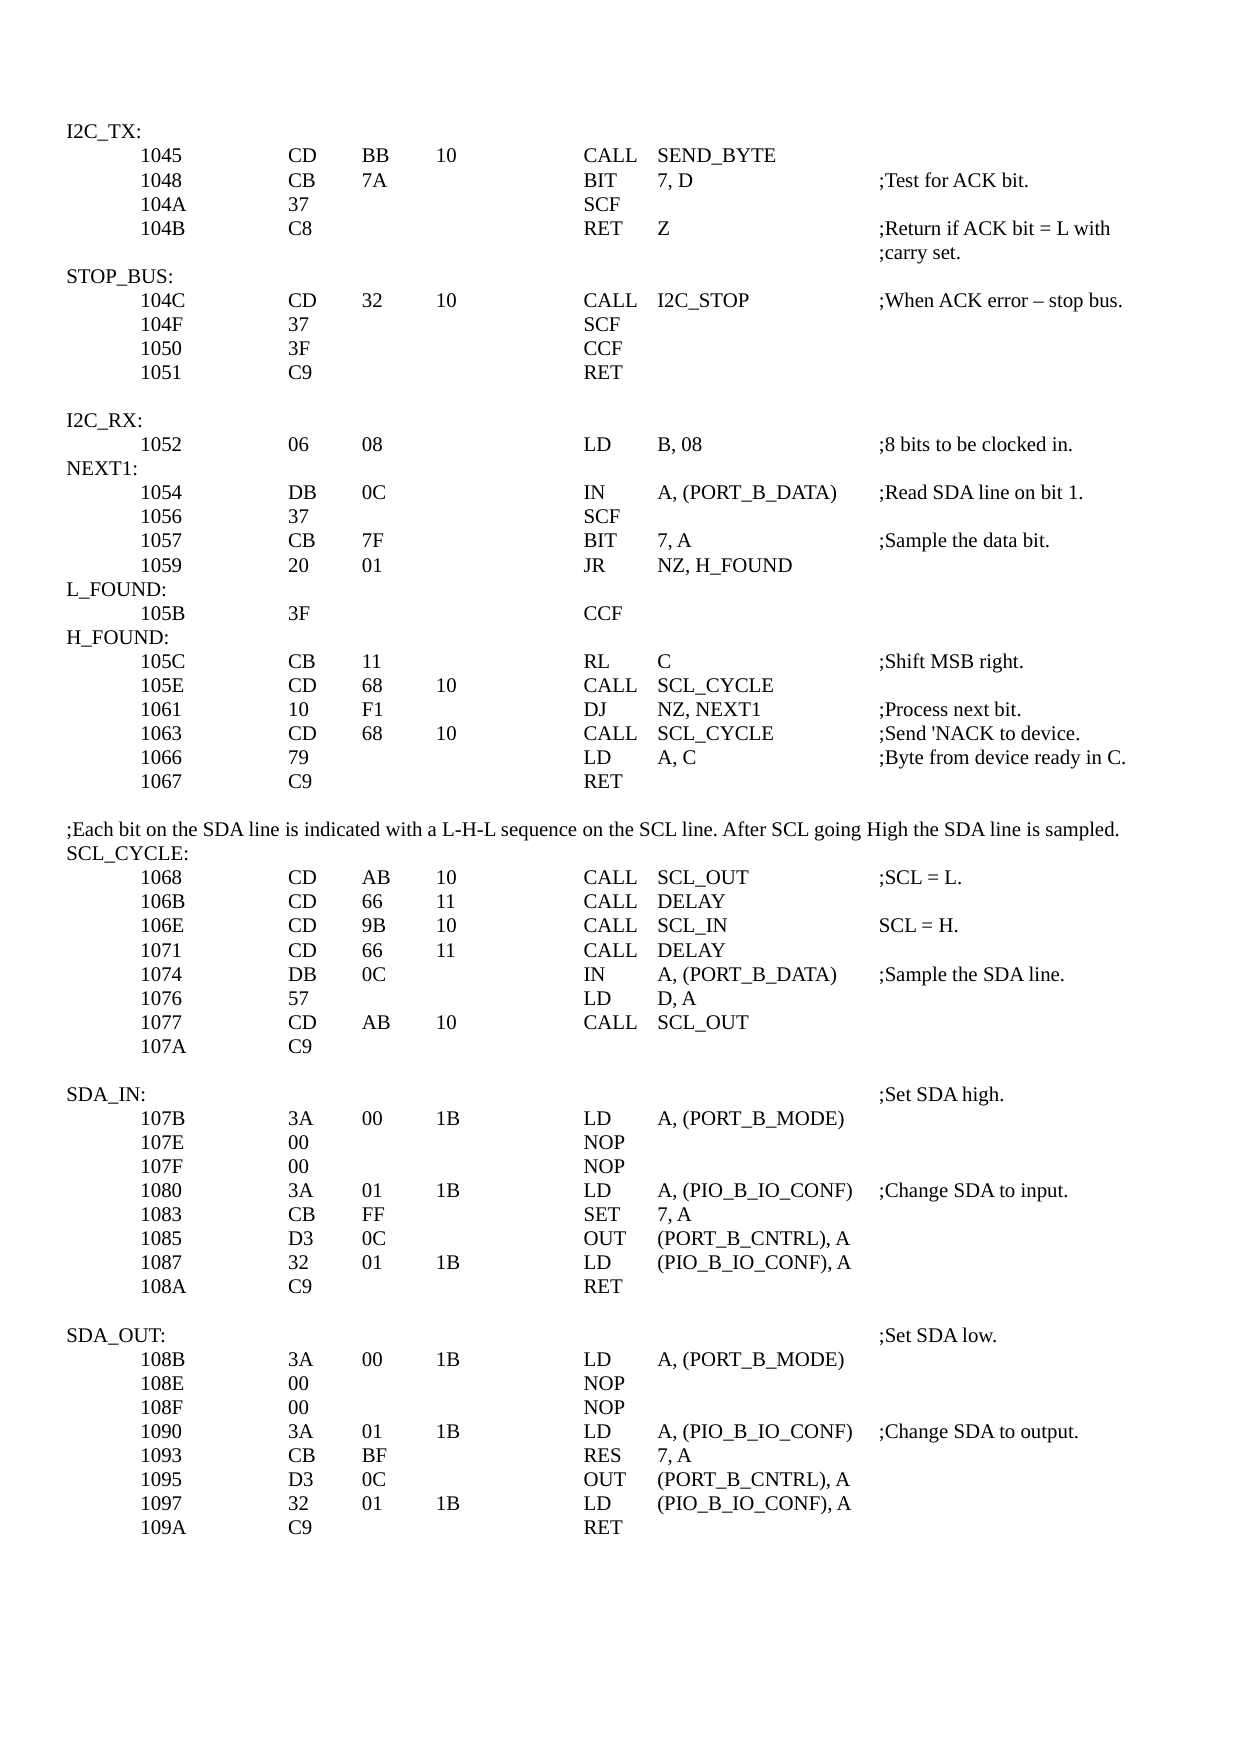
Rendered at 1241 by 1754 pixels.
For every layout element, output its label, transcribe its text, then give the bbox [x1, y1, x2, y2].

text 1045 CD BB 10 CALL SEND_BYTE [66, 143, 1172, 167]
text L_FOUND: [66, 577, 1172, 601]
text 1090 3A 01 1B LD A, (PIO_B_IO_CONF) ;Change SDA to output. [66, 1419, 1172, 1443]
text ;Each bit on the SDA line is indicated with a L-H-L sequence on the SCL line. After SCL going High the SDA line is sampled. [66, 817, 1172, 841]
text 1080 3A 01 1B LD A, (PIO_B_IO_CONF) ;Change SDA to input. [66, 1178, 1172, 1202]
text 1087 32 01 1B LD (PIO_B_IO_CONF), A [66, 1250, 1172, 1274]
text 1083 CB FF SET 7, A [66, 1202, 1172, 1226]
text 1095 D3 0C OUT (PORT_B_CNTRL), A [66, 1467, 1172, 1491]
text 107A C9 [66, 1034, 1172, 1058]
text I2C_TX: [66, 119, 1172, 143]
text 104A 37 SCF [66, 192, 1172, 216]
text 108B 3A 00 1B LD A, (PORT_B_MODE) [66, 1347, 1172, 1371]
text 1066 79 LD A, C ;Byte from device ready in C. [66, 745, 1172, 769]
text 1076 57 LD D, A [66, 986, 1172, 1010]
text 108A C9 RET [66, 1274, 1172, 1298]
text 104C CD 32 10 CALL I2C_STOP ;When ACK error – stop bus. [66, 288, 1172, 312]
text 109A C9 RET [66, 1515, 1172, 1539]
text 1051 C9 RET [66, 360, 1172, 384]
text SCL_CYCLE: [66, 841, 1172, 865]
text 1054 DB 0C IN A, (PORT_B_DATA) ;Read SDA line on bit 1. [66, 480, 1172, 504]
text SDA_OUT: ;Set SDA low. [66, 1322, 1172, 1347]
text SDA_IN: ;Set SDA high. [66, 1082, 1172, 1106]
text 105E CD 68 10 CALL SCL_CYCLE [66, 673, 1172, 697]
text H_FOUND: [66, 625, 1172, 649]
text 1085 D3 0C OUT (PORT_B_CNTRL), A [66, 1226, 1172, 1250]
text 105C CB 11 RL C ;Shift MSB right. [66, 649, 1172, 673]
text 1071 CD 66 11 CALL DELAY [66, 937, 1172, 962]
text 1068 CD AB 10 CALL SCL_OUT ;SCL = L. [66, 865, 1172, 889]
text 1059 20 01 JR NZ, H_FOUND [66, 552, 1172, 577]
text 1061 10 F1 DJ NZ, NEXT1 ;Process next bit. [66, 697, 1172, 721]
text 1050 3F CCF [66, 336, 1172, 360]
text 1048 CB 7A BIT 7, D ;Test for ACK bit. [66, 167, 1172, 192]
text 1052 06 08 LD B, 08 ;8 bits to be clocked in. [66, 432, 1172, 456]
text 106B CD 66 11 CALL DELAY [66, 889, 1172, 913]
text 1057 CB 7F BIT 7, A ;Sample the data bit. [66, 528, 1172, 552]
text STOP_BUS: [66, 264, 1172, 288]
text I2C_RX: [66, 408, 1172, 432]
text 106E CD 9B 10 CALL SCL_IN SCL = H. [66, 913, 1172, 937]
text 1063 CD 68 10 CALL SCL_CYCLE ;Send 'NACK to device. [66, 721, 1172, 745]
text 1093 CB BF RES 7, A [66, 1443, 1172, 1467]
text 107E 00 NOP [66, 1130, 1172, 1154]
text 108E 00 NOP [66, 1371, 1172, 1395]
text 107F 00 NOP [66, 1154, 1172, 1178]
text 104F 37 SCF [66, 312, 1172, 336]
text 1056 37 SCF [66, 504, 1172, 528]
text 104B C8 RET Z ;Return if ACK bit = L with [66, 216, 1172, 240]
text 107B 3A 00 1B LD A, (PORT_B_MODE) [66, 1106, 1172, 1130]
text 1077 CD AB 10 CALL SCL_OUT [66, 1010, 1172, 1034]
text 108F 00 NOP [66, 1395, 1172, 1419]
text 1074 DB 0C IN A, (PORT_B_DATA) ;Sample the SDA line. [66, 962, 1172, 986]
text NEXT1: [66, 456, 1172, 480]
text 1067 C9 RET [66, 769, 1172, 793]
text ;carry set. [66, 240, 1172, 264]
text 105B 3F CCF [66, 601, 1172, 625]
text 1097 32 01 1B LD (PIO_B_IO_CONF), A [66, 1491, 1172, 1515]
